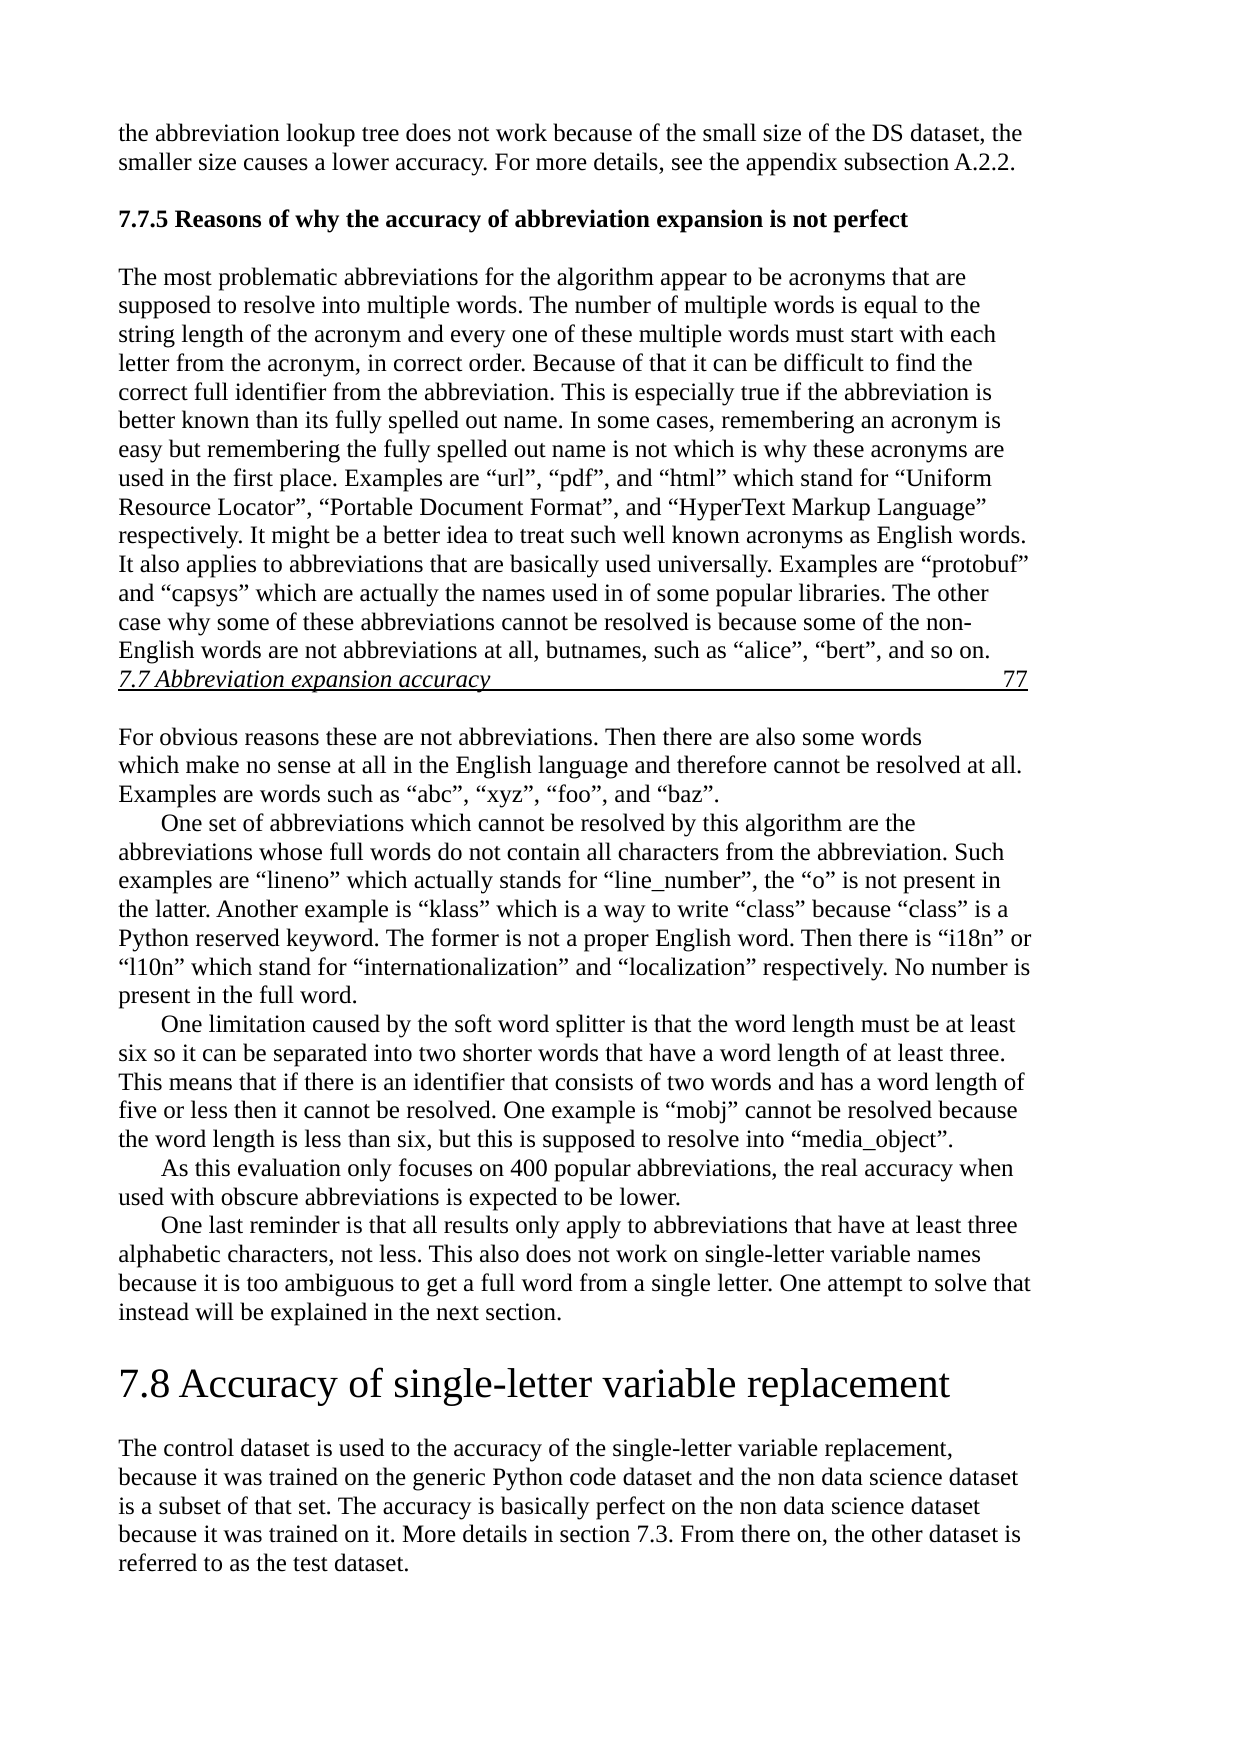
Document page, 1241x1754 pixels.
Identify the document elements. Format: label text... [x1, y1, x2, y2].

text The control dataset is used to the accuracy of the single-letter variable replacement, because it was trained on the generic Python code dataset and the non data science dataset is a subset of that set. The accuracy is basically perfect on the non data science dataset because it was trained on it. More details in section 7.3. From there on, the other dataset is referred to as the test dataset. [118, 1433, 1033, 1577]
text 7.7 Abbreviation expansion accuracy ____________________________ 77 [118, 664, 1033, 693]
text the abbreviation lookup tree does not work because of the small size of the DS dataset, the smaller size causes a lower accuracy. For more details, see the appendix subsection A.2.2. [118, 118, 1033, 176]
text which make no sense at all in the English language and therefore cannot be resolved at all. [118, 751, 1033, 779]
text 7.7.5 Reasons of why the accuracy of abbreviation expansion is not perfect [118, 204, 1033, 233]
text The most problematic abbreviations for the algorithm appear to be acronyms that are supposed to resolve into multiple words. The number of multiple words is equal to the string length of the acronym and every one of these multiple words must start with each letter from the acronym, in correct order. Because of that it can be difficult to find the correct full identifier from the abbreviation. This is especially true if the abbreviation is better known than its fully spelled out name. In some cases, remembering an acronym is easy but remembering the fully spelled out name is not which is why these acronyms are used in the first place. Examples are “url”, “pdf”, and “html” which stand for “Uniform Resource Locator”, “Portable Document Format”, and “HyperText Markup Language” respectively. It might be a better idea to treat such well known acronyms as English words. It also applies to abbreviations that are basically used universally. Examples are “protobuf” and “capsys” which are actually the names used in of some popular libraries. The other case why some of these abbreviations cannot be resolved is because some of the non-English words are not abbreviations at all, butnames, such as “alice”, “bert”, and so on. [118, 262, 1033, 664]
text Examples are words such as “abc”, “xyz”, “foo”, and “baz”. [118, 779, 1033, 808]
text For obvious reasons these are not abbreviations. Then there are also some words [118, 722, 1033, 751]
text One set of abbreviations which cannot be resolved by this algorithm are the abbreviations whose full words do not contain all characters from the abbreviation. Such examples are “lineno” which actually stands for “line_number”, the “o” is not present in the latter. Another example is “klass” which is a way to write “class” because “class” is a Python reserved keyword. The former is not a proper English word. Then there is “i18n” or “l10n” which stand for “internationalization” and “localization” respectively. No number is present in the full word. [118, 808, 1033, 1009]
text As this evaluation only focuses on 400 popular abbreviations, the real accuracy when used with obscure abbreviations is expected to be lower. [118, 1153, 1033, 1211]
text One limitation caused by the soft word splitter is that the word length must be at least six so it can be separated into two shorter words that have a word length of at least three. This means that if there is an identifier that consists of two words and has a word length of five or less then it cannot be resolved. One example is “mobj” cannot be resolved because the word length is less than six, but this is supposed to resolve into “media_object”. [118, 1009, 1033, 1153]
subtitle 7.8 Accuracy of single-letter variable replacement [118, 1358, 1033, 1406]
text One last reminder is that all results only apply to abbreviations that have at least three alphabetic characters, not less. This also does not work on single-letter variable names because it is too ambiguous to get a full word from a single letter. One attempt to solve that instead will be explained in the next section. [118, 1211, 1033, 1326]
